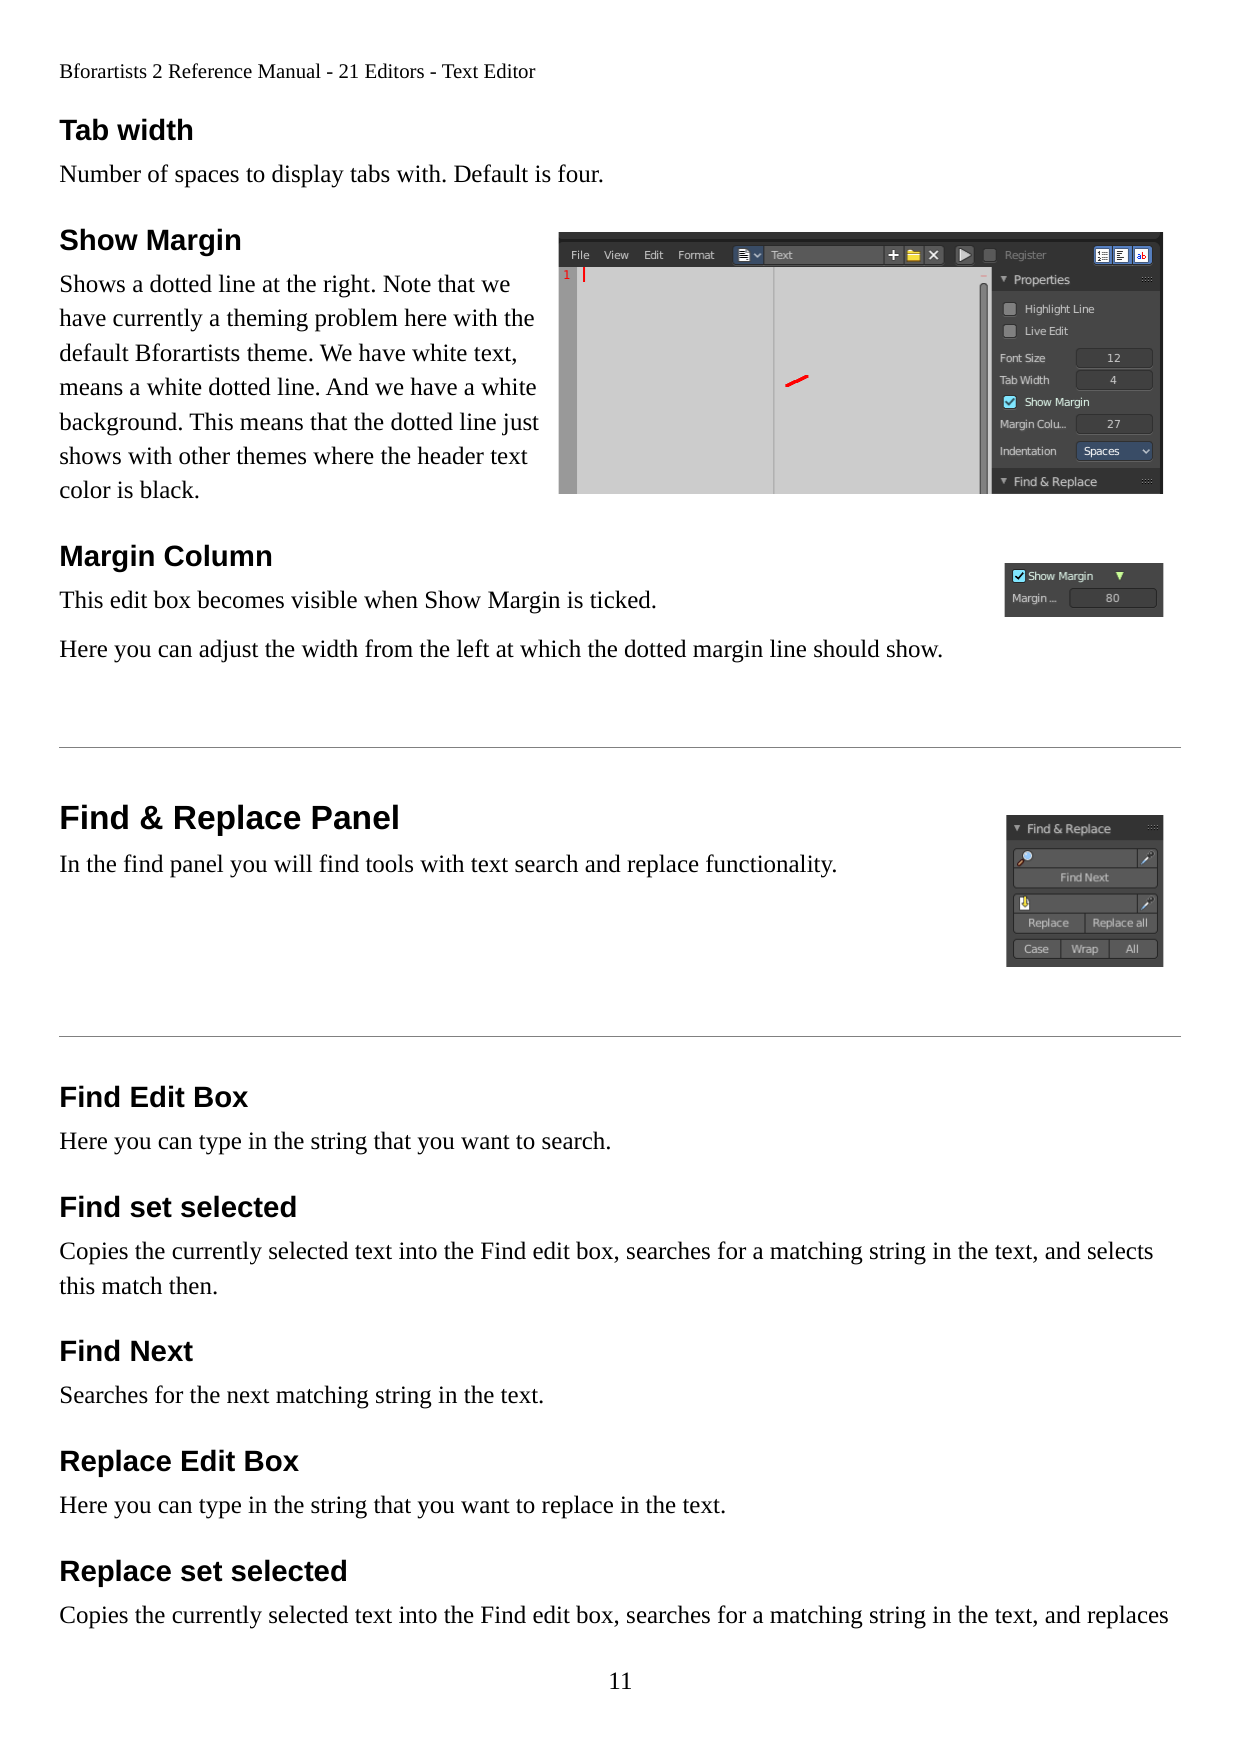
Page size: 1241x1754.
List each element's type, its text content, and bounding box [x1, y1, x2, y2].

text Copies the currently selected text into the Find edit box, searches for a matching string in the text, and replaces [59, 1600, 1181, 1629]
text Here you can type in the string that you want to replace in the text. [59, 1491, 1181, 1519]
text Here you can type in the string that you want to search. [59, 1126, 1181, 1155]
subtitle Margin Column [59, 539, 1181, 573]
text Searches for the next matching string in the text. [59, 1381, 1181, 1409]
picture [558, 232, 1164, 494]
subtitle Show Margin [59, 222, 1181, 256]
text Copies the currently selected text into the Find edit box, searches for a matching string in the text, and selects this match then. [59, 1236, 1181, 1299]
text Number of spaces to display tabs with. Default is four. [59, 159, 1181, 188]
picture [1004, 563, 1164, 617]
picture [1006, 815, 1164, 967]
subtitle Find set selected [59, 1190, 1181, 1224]
text In the find panel you will find tools with text search and replace functionality. [59, 849, 1006, 878]
subtitle Find & Replace Panel [59, 798, 1181, 836]
subtitle Tab width [59, 113, 1181, 146]
subtitle Find Edit Box [59, 1080, 1181, 1114]
text Shows a dotted line at the right. Note that we have currently a theming problem here with the default Bforartists theme. We have white text, means a white dotted line. And we have a white background. This means that the dotted line just shows with other themes where the header text color is black. [59, 269, 1181, 504]
subtitle Find Next [59, 1334, 1181, 1368]
subtitle Replace set selected [59, 1554, 1181, 1588]
text This edit box becomes visible when Show Margin is ticked. [59, 586, 1004, 614]
text Here you can adjust the width from the left at which the dotted margin line should show. [59, 634, 1181, 663]
subtitle Replace Edit Box [59, 1444, 1181, 1478]
